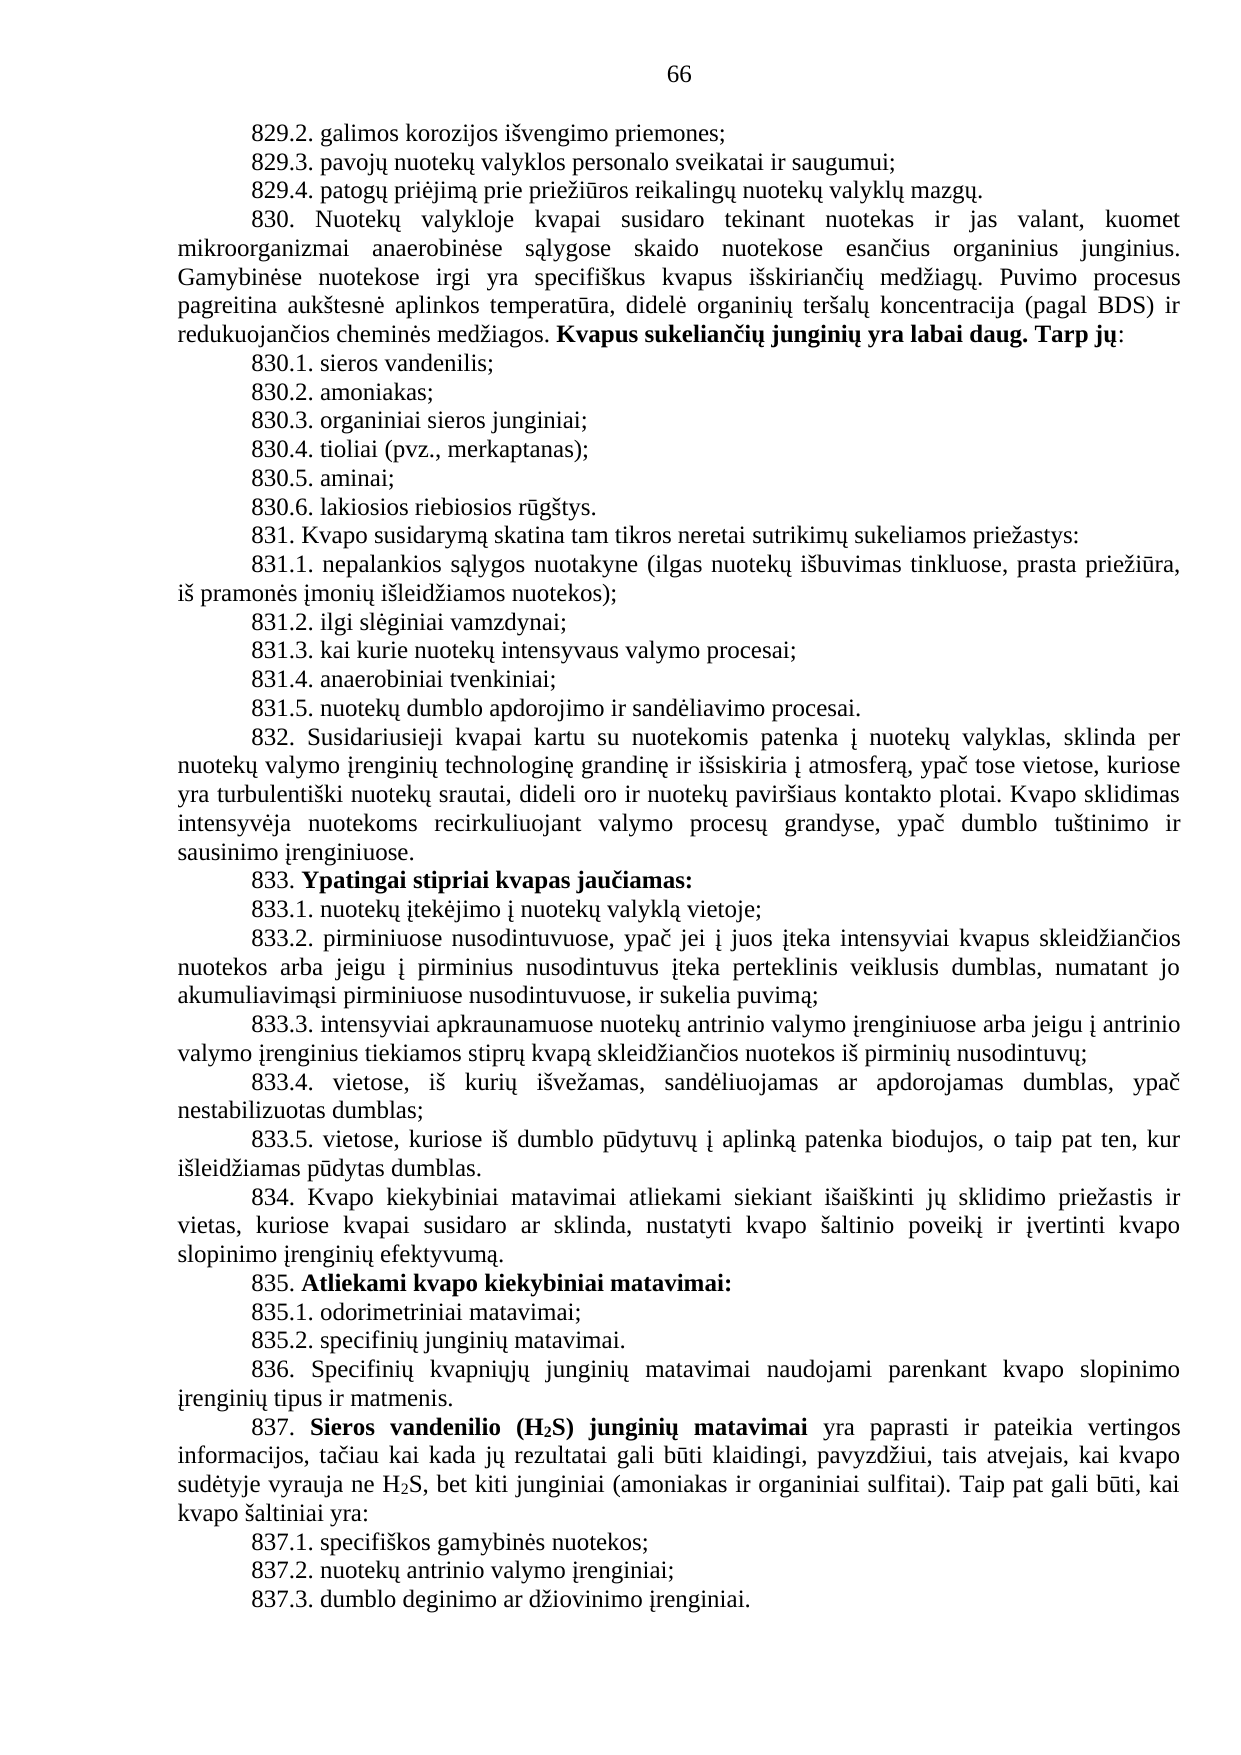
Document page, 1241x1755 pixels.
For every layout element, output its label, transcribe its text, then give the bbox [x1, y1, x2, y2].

text 834. Kvapo kiekybiniai matavimai atliekami siekiant išaiškinti jų sklidimo priežastis ir vietas, kuriose kvapai susidaro ar sklinda, nustatyti kvapo šaltinio poveikį ir įvertinti kvapo slopinimo įrenginių efektyvumą. [177, 1182, 1181, 1268]
text 833. Ypatingai stipriai kvapas jaučiamas: [177, 866, 1181, 894]
text 837. Sieros vandenilio (H2S) junginių matavimai yra paprasti ir pateikia vertingos informacijos, tačiau kai kada jų rezultatai gali būti klaidingi, pavyzdžiui, tais atvejais, kai kvapo sudėtyje vyrauja ne H2S, bet kiti junginiai (amoniakas ir organiniai sulfitai). Taip pat gali būti, kai kvapo šaltiniai yra: [177, 1412, 1181, 1527]
text 832. Susidariusieji kvapai kartu su nuotekomis patenka į nuotekų valyklas, sklinda per nuotekų valymo įrenginių technologinę grandinę ir išsiskiria į atmosferą, ypač tose vietose, kuriose yra turbulentiški nuotekų srautai, dideli oro ir nuotekų paviršiaus kontakto plotai. Kvapo sklidimas intensyvėja nuotekoms recirkuliuojant valymo procesų grandyse, ypač dumblo tuštinimo ir sausinimo įrenginiuose. [177, 722, 1181, 866]
text 831.3. kai kurie nuotekų intensyvaus valymo procesai; [177, 636, 1181, 664]
text 836. Specifinių kvapniųjų junginių matavimai naudojami parenkant kvapo slopinimo įrenginių tipus ir matmenis. [177, 1354, 1181, 1412]
text 830.2. amoniakas; [177, 377, 1181, 406]
text 829.4. patogų priėjimą prie priežiūros reikalingų nuotekų valyklų mazgų. [177, 176, 1181, 204]
text 830.1. sieros vandenilis; [177, 348, 1181, 377]
text 837.2. nuotekų antrinio valymo įrenginiai; [177, 1556, 1181, 1584]
text 829.3. pavojų nuotekų valyklos personalo sveikatai ir saugumui; [177, 147, 1181, 176]
text 835.1. odorimetriniai matavimai; [177, 1297, 1181, 1326]
text 831.4. anaerobiniai tvenkiniai; [177, 664, 1181, 693]
text 831.1. nepalankios sąlygos nuotakyne (ilgas nuotekų išbuvimas tinkluose, prasta priežiūra, iš pramonės įmonių išleidžiamos nuotekos); [177, 549, 1181, 607]
text 830. Nuotekų valykloje kvapai susidaro tekinant nuotekas ir jas valant, kuomet mikroorganizmai anaerobinėse sąlygose skaido nuotekose esančius organinius junginius. Gamybinėse nuotekose irgi yra specifiškus kvapus išskiriančių medžiagų. Puvimo procesus pagreitina aukštesnė aplinkos temperatūra, didelė organinių teršalų koncentracija (pagal BDS) ir redukuojančios cheminės medžiagos. Kvapus sukeliančių junginių yra labai daug. Tarp jų: [177, 204, 1181, 348]
text 830.6. lakiosios riebiosios rūgštys. [177, 492, 1181, 521]
text 835. atliekami kvapo kiekybiniai matavimai: [177, 1268, 1181, 1297]
text 835.2. specifinių junginių matavimai. [177, 1326, 1181, 1354]
text 830.4. tioliai (pvz., merkaptanas); [177, 434, 1181, 463]
text 830.3. organiniai sieros junginiai; [177, 406, 1181, 434]
text 837.3. dumblo deginimo ar džiovinimo įrenginiai. [177, 1584, 1181, 1613]
text 833.1. nuotekų įtekėjimo į nuotekų valyklą vietoje; [177, 894, 1181, 923]
text 833.2. pirminiuose nusodintuvuose, ypač jei į juos įteka intensyviai kvapus skleidžiančios nuotekos arba jeigu į pirminius nusodintuvus įteka perteklinis veiklusis dumblas, numatant jo akumuliavimąsi pirminiuose nusodintuvuose, ir sukelia puvimą; [177, 923, 1181, 1009]
text 833.4. vietose, iš kurių išvežamas, sandėliuojamas ar apdorojamas dumblas, ypač nestabilizuotas dumblas; [177, 1067, 1181, 1124]
text 831.5. nuotekų dumblo apdorojimo ir sandėliavimo procesai. [177, 693, 1181, 722]
text 831. Kvapo susidarymą skatina tam tikros neretai sutrikimų sukeliamos priežastys: [177, 521, 1181, 549]
text 831.2. ilgi slėginiai vamzdynai; [177, 607, 1181, 636]
text 837.1. specifiškos gamybinės nuotekos; [177, 1527, 1181, 1556]
text 833.5. vietose, kuriose iš dumblo pūdytuvų į aplinką patenka biodujos, o taip pat ten, kur išleidžiamas pūdytas dumblas. [177, 1124, 1181, 1182]
text 833.3. intensyviai apkraunamuose nuotekų antrinio valymo įrenginiuose arba jeigu į antrinio valymo įrenginius tiekiamos stiprų kvapą skleidžiančios nuotekos iš pirminių nusodintuvų; [177, 1009, 1181, 1067]
text 830.5. aminai; [177, 463, 1181, 492]
text 829.2. galimos korozijos išvengimo priemones; [177, 118, 1181, 147]
